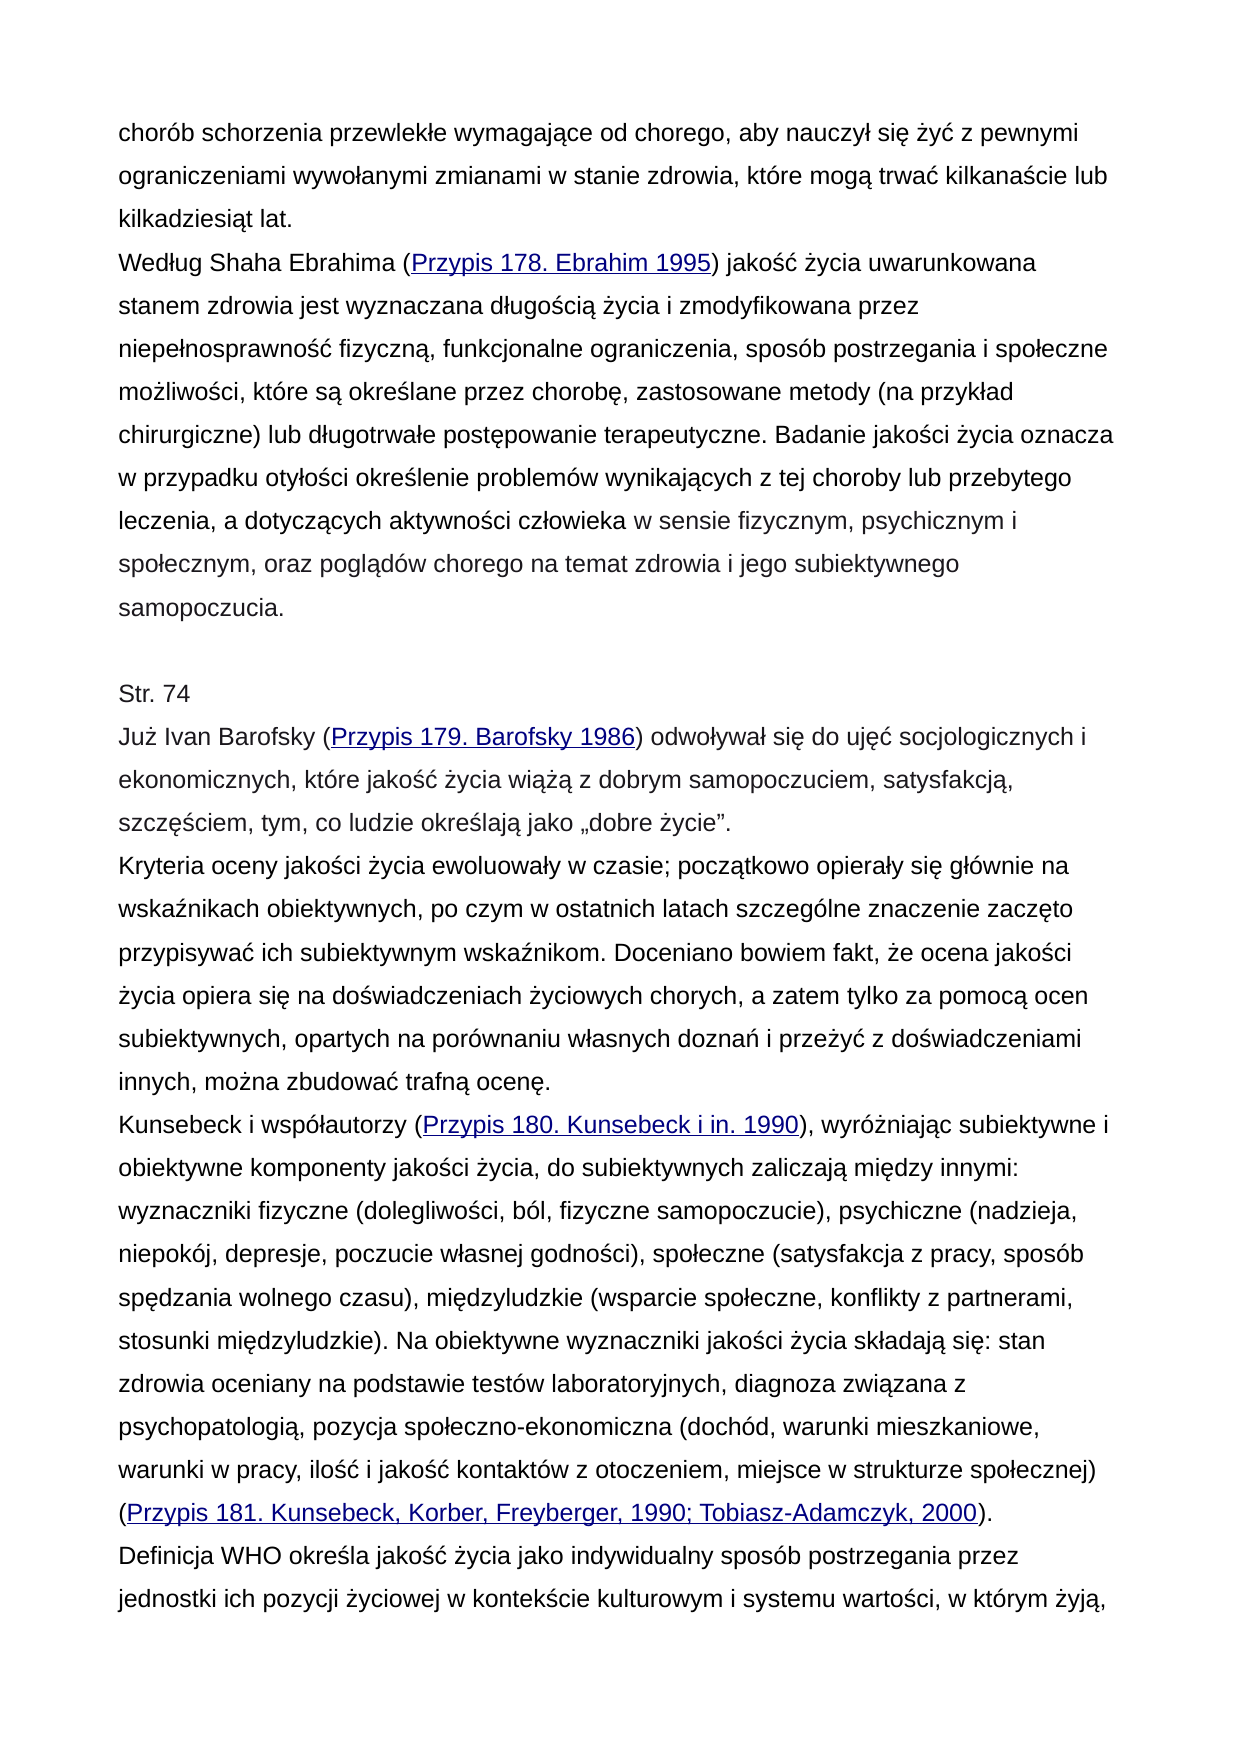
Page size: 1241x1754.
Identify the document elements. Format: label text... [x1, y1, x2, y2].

text Definicja WHO określa jakość życia jako indywidualny sposób postrzegania przez jednostki ich pozycji życiowej w kontekście kulturowym i systemu wartości, w którym żyją, [118, 1541, 1122, 1613]
text Według Shaha Ebrahima (Przypis 178. Ebrahim 1995) jakość życia uwarunkowana stanem zdrowia jest wyznaczana długością życia i zmodyfikowana przez niepełnosprawność fizyczną, funkcjonalne ograniczenia, sposób postrzegania i społeczne możliwości, które są określane przez chorobę, zastosowane metody (na przykład chirurgiczne) lub długotrwałe postępowanie terapeutyczne. Badanie jakości życia oznacza w przypadku otyłości określenie problemów wynikających z tej choroby lub przebytego leczenia, a dotyczących aktywności człowieka w sensie fizycznym, psychicznym i społecznym, oraz poglądów chorego na temat zdrowia i jego subiektywnego samopoczucia. [118, 247, 1122, 621]
text Już Ivan Barofsky (Przypis 179. Barofsky 1986) odwoływał się do ujęć socjologicznych i ekonomicznych, które jakość życia wiążą z dobrym samopoczuciem, satysfakcją, szczęściem, tym, co ludzie określają jako „dobre życie”. [118, 722, 1122, 837]
text Kryteria oceny jakości życia ewoluowały w czasie; początkowo opierały się głównie na wskaźnikach obiektywnych, po czym w ostatnich latach szczególne znaczenie zaczęto przypisywać ich subiektywnym wskaźnikom. Doceniano bowiem fakt, że ocena jakości życia opiera się na doświadczeniach życiowych chorych, a zatem tylko za pomocą ocen subiektywnych, opartych na porównaniu własnych doznań i przeżyć z doświadczeniami innych, można zbudować trafną ocenę. [118, 851, 1122, 1096]
text Str. 74 [118, 679, 1122, 707]
text Kunsebeck i współautorzy (Przypis 180. Kunsebeck i in. 1990), wyróżniając subiektywne i obiektywne komponenty jakości życia, do subiektywnych zaliczają między innymi: wyznaczniki fizyczne (dolegliwości, ból, fizyczne samopoczucie), psychiczne (nadzieja, niepokój, depresje, poczucie własnej godności), społeczne (satysfakcja z pracy, sposób spędzania wolnego czasu), międzyludzkie (wsparcie społeczne, konflikty z partnerami, stosunki międzyludzkie). Na obiektywne wyznaczniki jakości życia składają się: stan zdrowia oceniany na podstawie testów laboratoryjnych, diagnoza związana z psychopatologią, pozycja społeczno-ekonomiczna (dochód, warunki mieszkaniowe, warunki w pracy, ilość i jakość kontaktów z otoczeniem, miejsce w strukturze społecznej) (Przypis 181. Kunsebeck, Korber, Freyberger, 1990; Tobiasz-Adamczyk, 2000). [118, 1110, 1122, 1527]
text chorób schorzenia przewlekłe wymagające od chorego, aby nauczył się żyć z pewnymi ograniczeniami wywołanymi zmianami w stanie zdrowia, które mogą trwać kilkanaście lub kilkadziesiąt lat. [118, 118, 1122, 233]
